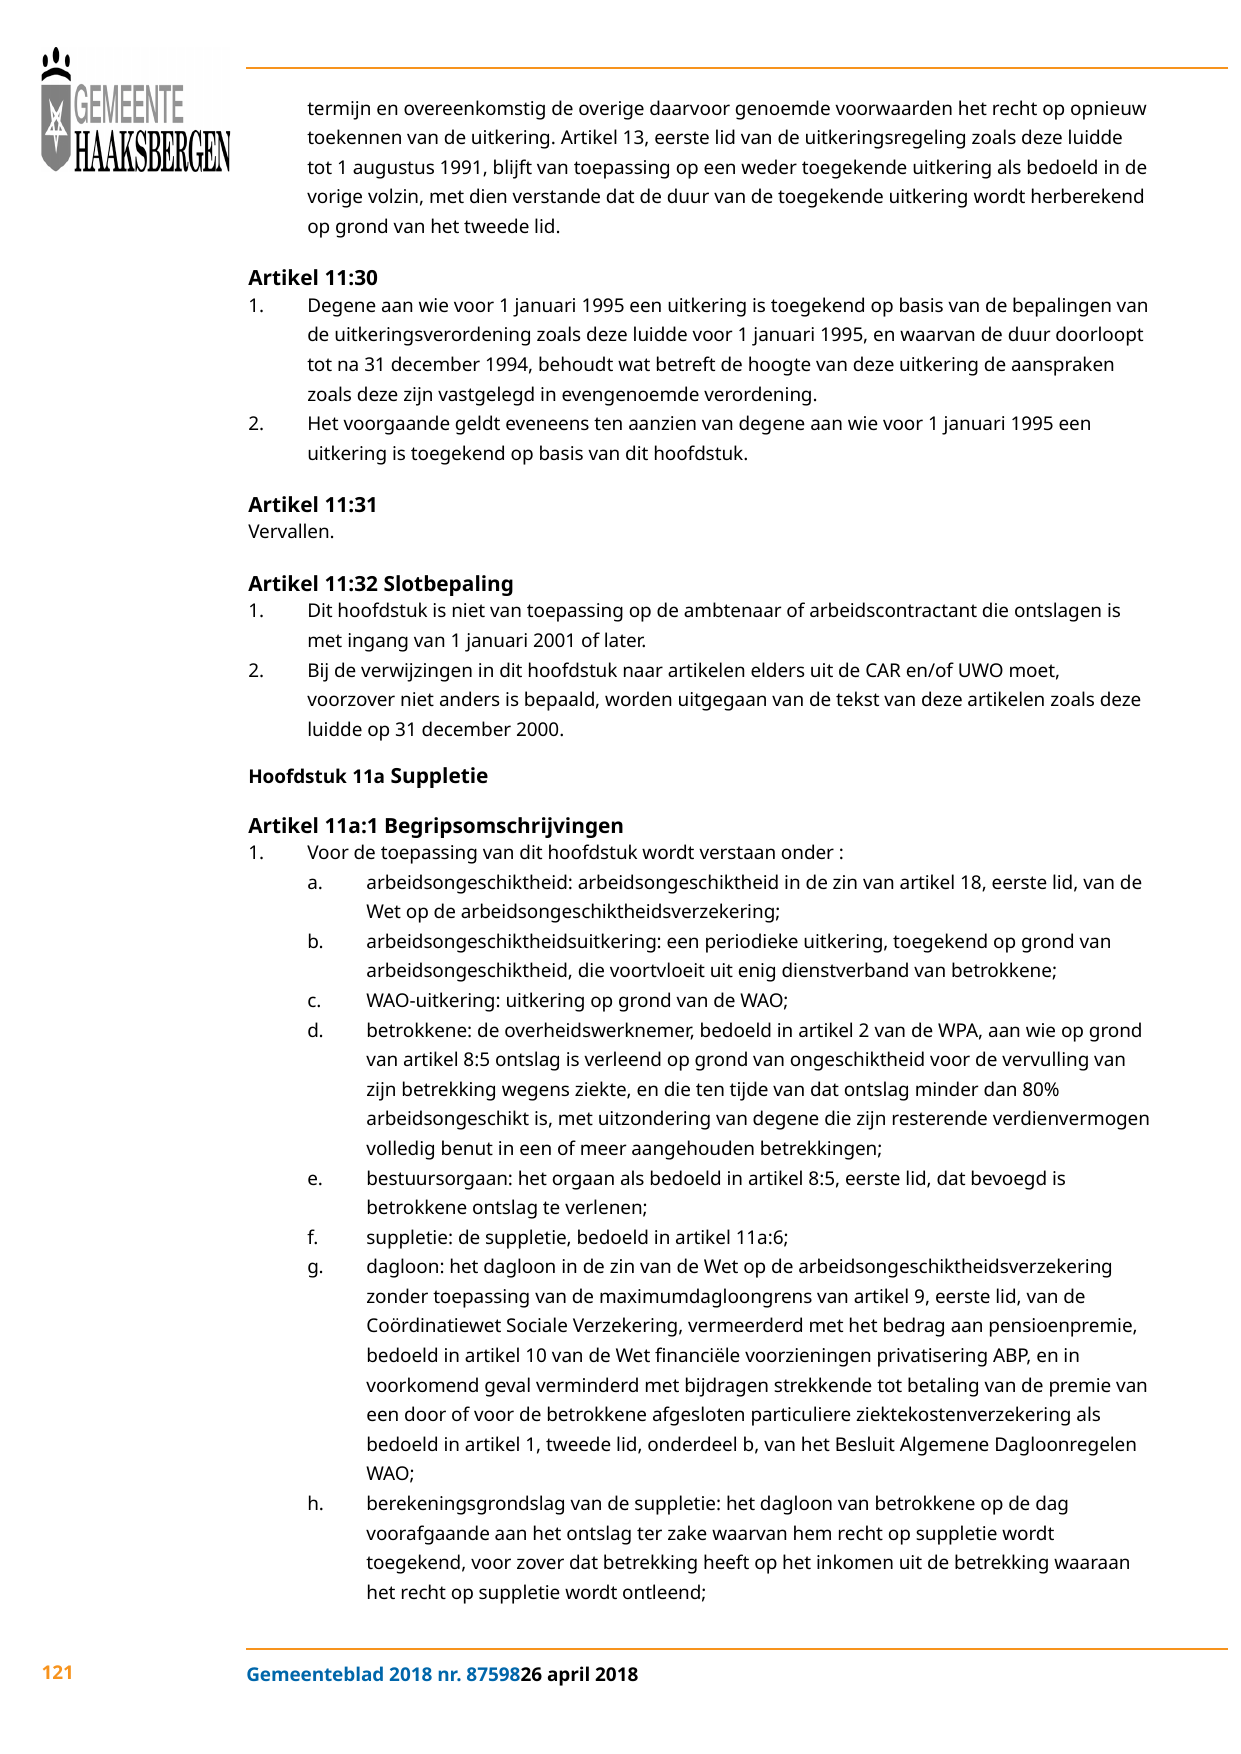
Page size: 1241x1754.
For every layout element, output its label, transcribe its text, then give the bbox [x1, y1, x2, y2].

list Het voorgaande geldt eveneens ten aanzien van degene aan wie voor 1 januari 1995 een uitkering is toegekend op basis van dit hoofdstuk. [248, 410, 1152, 466]
list termijn en overeenkomstig de overige daarvoor genoemde voorwaarden het recht op opnieuw toekennen van de uitkering. Artikel 13, eerste lid van de uitkeringsregeling zoals deze luidde tot 1 augustus 1991, blijft van toepassing op een weder toegekende uitkering als bedoeld in de vorige volzin, met dien verstande dat de duur van de toegekende uitkering wordt herberekend op grond van het tweede lid. [248, 95, 1152, 239]
picture [41, 47, 231, 172]
list Bij de verwijzingen in dit hoofdstuk naar artikelen elders uit de CAR en/of UWO moet, voorzover niet anders is bepaald, worden uitgegaan van de tekst van deze artikelen zoals deze luidde op 31 december 2000. [248, 657, 1152, 742]
list betrokkene: de overheidswerknemer, bedoeld in artikel 2 van de WPA, aan wie op grond van artikel 8:5 ontslag is verleend op grond van ongeschiktheid voor de vervulling van zijn betrekking wegens ziekte, en die ten tijde van dat ontslag minder dan 80% arbeidsongeschikt is, met uitzondering van degene die zijn resterende verdienvermogen volledig benut in een of meer aangehouden betrekkingen; [307, 1017, 1152, 1161]
list dagloon: het dagloon in de zin van de Wet op de arbeidsongeschiktheidsverzekering zonder toepassing van de maximumdagloongrens van artikel 9, eerste lid, van de Coördinatiewet Sociale Verzekering, vermeerderd met het bedrag aan pensioenpremie, bedoeld in artikel 10 van de Wet financiële voorzieningen privatisering ABP, en in voorkomend geval verminderd met bijdragen strekkende tot betaling van de premie van een door of voor de betrokkene afgesloten particuliere ziektekostenverzekering als bedoeld in artikel 1, tweede lid, onderdeel b, van het Besluit Algemene Dagloonregelen WAO; [307, 1253, 1152, 1486]
list suppletie: de suppletie, bedoeld in artikel 11a:6; [307, 1224, 1152, 1249]
list Dit hoofdstuk is niet van toepassing op de ambtenaar of arbeidscontractant die ontslagen is met ingang van 1 januari 2001 of later. [248, 598, 1152, 653]
list WAO-uitkering: uitkering op grond van de WAO; [307, 987, 1152, 1013]
text Artikel 11:31 [248, 490, 1152, 519]
list arbeidsongeschiktheidsuitkering: een periodieke uitkering, toegekend op grond van arbeidsongeschiktheid, die voortvloeit uit enig dienstverband van betrokkene; [307, 928, 1152, 983]
text Artikel 11a:1 Begripsomschrijvingen [248, 811, 1152, 839]
text Artikel 11:32 Slotbepaling [248, 569, 1152, 598]
list Degene aan wie voor 1 januari 1995 een uitkering is toegekend op basis van de bepalingen van de uitkeringsverordening zoals deze luidde voor 1 januari 1995, en waarvan de duur doorloopt tot na 31 december 1994, behoudt wat betreft de hoogte van deze uitkering de aanspraken zoals deze zijn vastgelegd in evengenoemde verordening. [248, 292, 1152, 406]
text Hoofdstuk 11a Suppletie [248, 762, 1152, 790]
list arbeidsongeschiktheid: arbeidsongeschiktheid in de zin van artikel 18, eerste lid, van de Wet op de arbeidsongeschiktheidsverzekering; [307, 869, 1152, 924]
text Artikel 11:30 [248, 263, 1152, 292]
list Voor de toepassing van dit hoofdstuk wordt verstaan onder : [248, 839, 1152, 865]
list bestuursorgaan: het orgaan als bedoeld in artikel 8:5, eerste lid, dat bevoegd is betrokkene ontslag te verlenen; [307, 1165, 1152, 1220]
text Vervallen. [248, 519, 1152, 544]
list berekeningsgrondslag van de suppletie: het dagloon van betrokkene op de dag voorafgaande aan het ontslag ter zake waarvan hem recht op suppletie wordt toegekend, voor zover dat betrekking heeft op het inkomen uit de betrekking waaraan het recht op suppletie wordt ontleend; [307, 1490, 1152, 1604]
